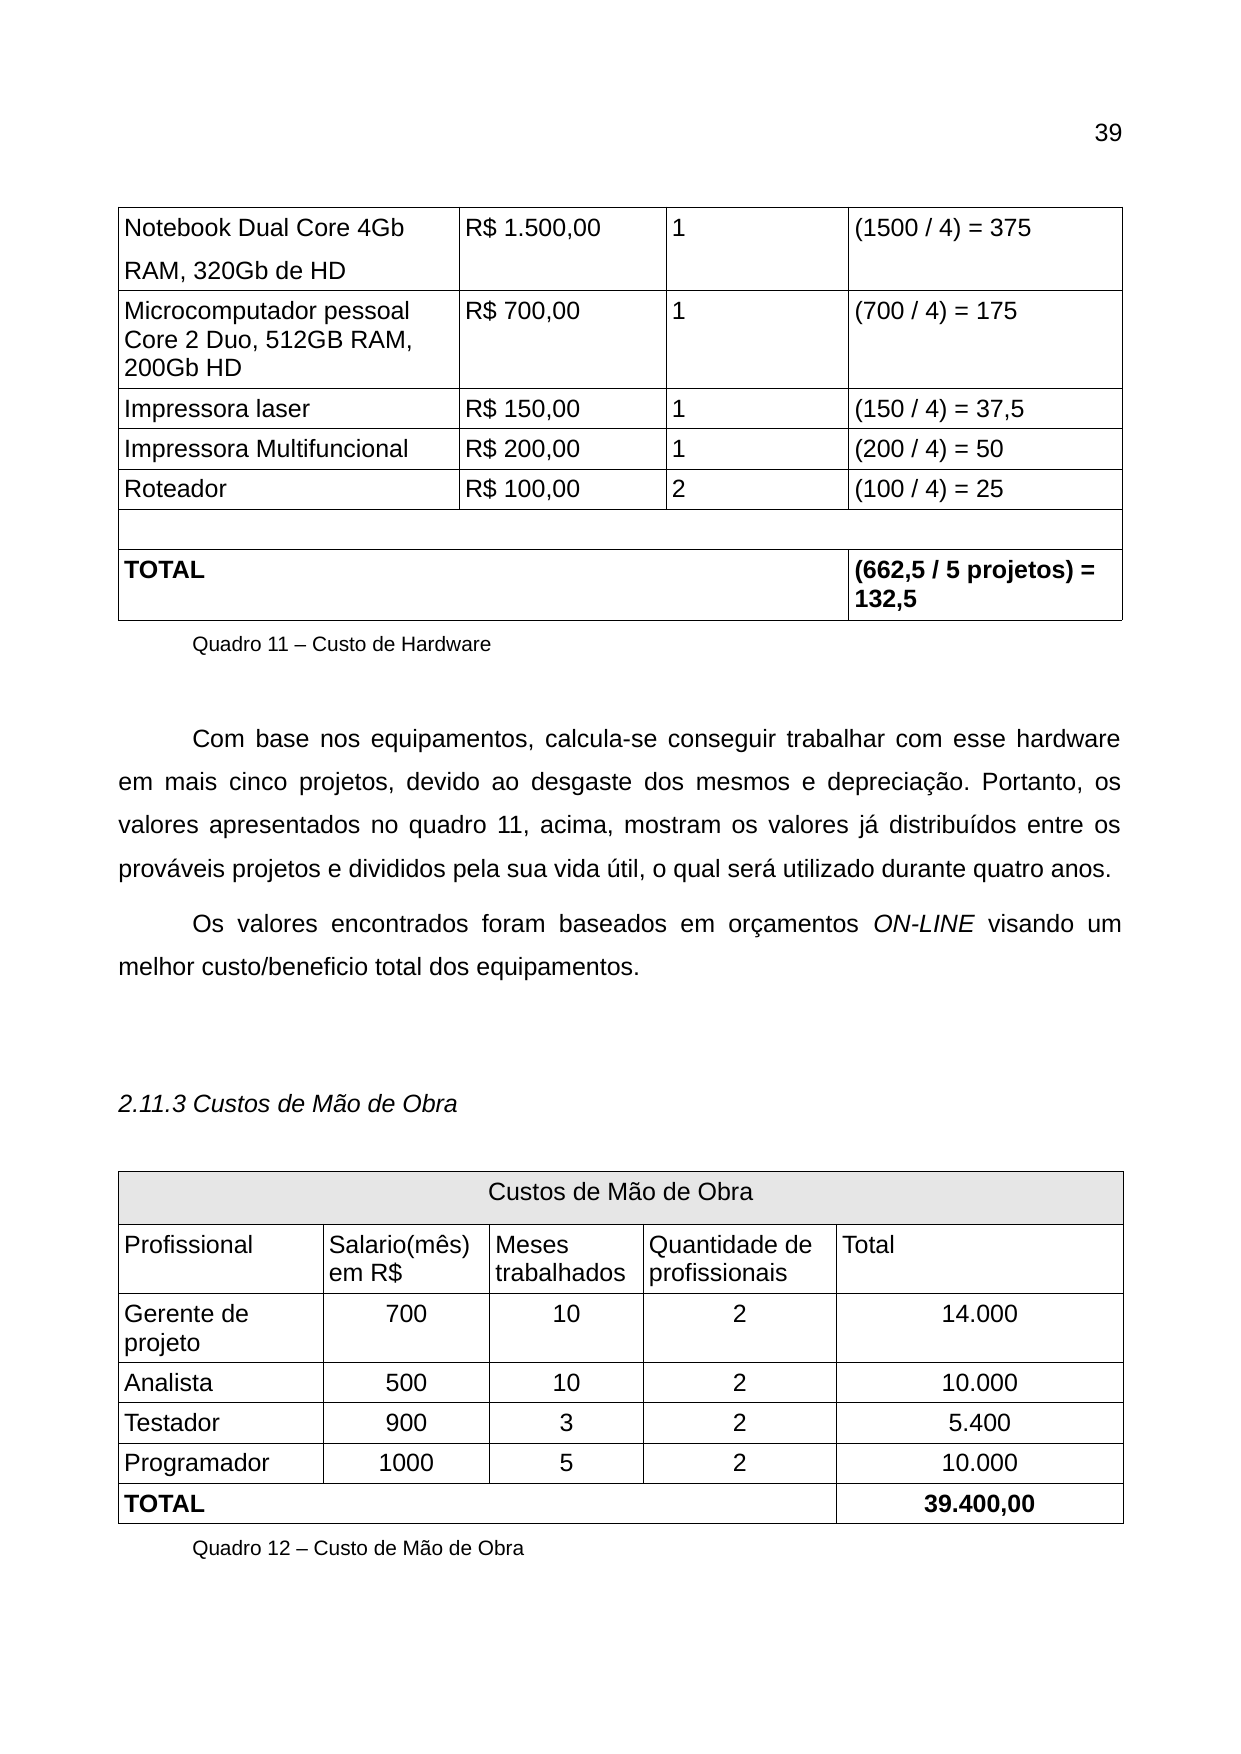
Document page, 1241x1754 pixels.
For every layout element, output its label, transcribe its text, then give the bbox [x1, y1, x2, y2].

table_cell 10 [490, 1294, 643, 1362]
table_cell 39.400,00 [837, 1484, 1123, 1523]
table_cell 1 [667, 429, 848, 468]
table_cell Total [837, 1225, 1123, 1293]
table_cell 2 [644, 1363, 836, 1402]
table_cell Analista [119, 1363, 323, 1402]
table_cell [119, 510, 1122, 549]
table_cell 10.000 [837, 1444, 1123, 1483]
table_cell 3 [490, 1403, 643, 1443]
table_cell (150 / 4) = 37,5 [849, 389, 1122, 428]
text Quadro 12 – Custo de Mão de Obra [118, 1536, 1122, 1560]
table_cell R$ 700,00 [460, 291, 666, 388]
table_cell TOTAL [119, 550, 848, 619]
table_cell 1 [667, 291, 848, 388]
table_cell Salario(mês) em R$ [324, 1225, 489, 1293]
table_cell (200 / 4) = 50 [849, 429, 1122, 468]
table_cell (100 / 4) = 25 [849, 470, 1122, 509]
table_cell Meses trabalhados [490, 1225, 643, 1293]
table_cell Microcomputador pessoal Core 2 Duo, 512GB RAM, 200Gb HD [119, 291, 459, 388]
table_cell R$ 1.500,00 [460, 208, 666, 290]
table_cell TOTAL [119, 1484, 836, 1523]
table_cell 2 [644, 1403, 836, 1443]
table_cell Quantidade de profissionais [644, 1225, 836, 1293]
table_cell 700 [324, 1294, 489, 1362]
table_cell 5 [490, 1444, 643, 1483]
table_cell 2 [644, 1444, 836, 1483]
subtitle 2.11.3 Custos de Mão de Obra [118, 1088, 1122, 1117]
table_cell Impressora Multifuncional [119, 429, 459, 468]
table_cell 500 [324, 1363, 489, 1402]
table_cell Gerente de projeto [119, 1294, 323, 1362]
table_cell Roteador [119, 470, 459, 509]
table_cell (700 / 4) = 175 [849, 291, 1122, 388]
text Com base nos equipamentos, calcula-se conseguir trabalhar com esse hardware em mais cinco projetos, devido ao desgaste dos mesmos e depreciação. Portanto, os valores apresentados no quadro 11, acima, mostram os valores já distribuídos entre os prováveis projetos e divididos pela sua vida útil, o qual será utilizado durante quatro anos. [118, 724, 1122, 882]
table_cell (662,5 / 5 projetos) = 132,5 [849, 550, 1122, 619]
table_cell (1500 / 4) = 375 [849, 208, 1122, 290]
table_cell Impressora laser [119, 389, 459, 428]
table_cell 2 [667, 470, 848, 509]
table_cell 1000 [324, 1444, 489, 1483]
table_cell Testador [119, 1403, 323, 1443]
table_cell 10.000 [837, 1363, 1123, 1402]
table_cell 1 [667, 389, 848, 428]
table_cell 5.400 [837, 1403, 1123, 1443]
table_cell Programador [119, 1444, 323, 1483]
table_cell R$ 150,00 [460, 389, 666, 428]
text Os valores encontrados foram baseados em orçamentos ON-LINE visando um melhor custo/beneficio total dos equipamentos. [118, 909, 1122, 981]
table_cell Profissional [119, 1225, 323, 1293]
table_cell R$ 200,00 [460, 429, 666, 468]
table_cell 2 [644, 1294, 836, 1362]
table_cell 1 [667, 208, 848, 290]
table_cell 14.000 [837, 1294, 1123, 1362]
table_cell R$ 100,00 [460, 470, 666, 509]
table_cell 900 [324, 1403, 489, 1443]
table_cell Notebook Dual Core 4Gb RAM, 320Gb de HD [119, 208, 459, 290]
table_header Custos de Mão de Obra [119, 1172, 1123, 1224]
table_cell 10 [490, 1363, 643, 1402]
text Quadro 11 – Custo de Hardware [118, 632, 1122, 656]
